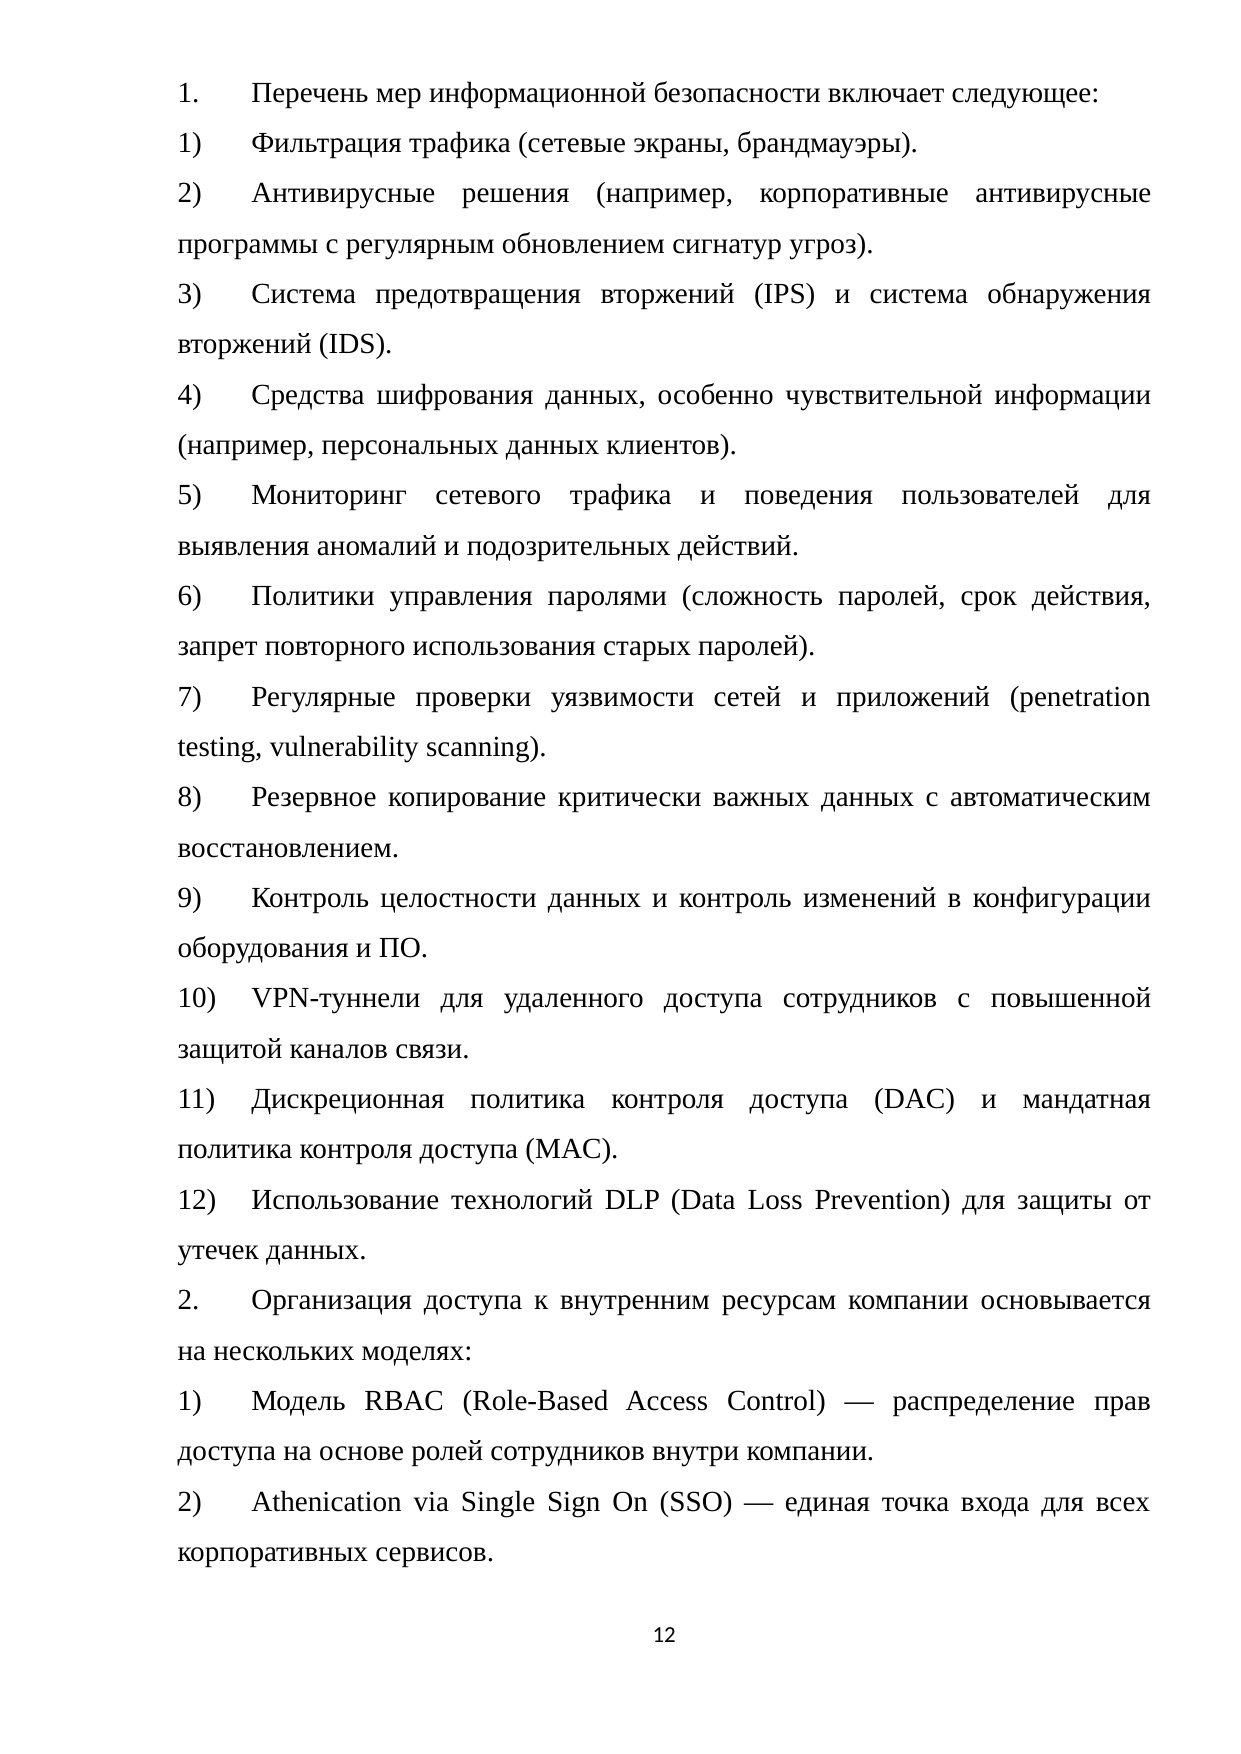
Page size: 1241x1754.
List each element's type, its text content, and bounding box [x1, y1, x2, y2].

list Резервное копирование критически важных данных с автоматическим восстановлением. [177, 779, 1152, 863]
text 2. Организация доступа к внутренним ресурсам компании основывается на нескольких моделях: [177, 1282, 1152, 1366]
list Использование технологий DLP (Data Loss Prevention) для защиты от утечек данных. [177, 1182, 1152, 1266]
list VPN-туннели для удаленного доступа сотрудников с повышенной защитой каналов связи. [177, 981, 1152, 1064]
text 1. Перечень мер информационной безопасности включает следующее: [177, 75, 1152, 108]
list Политики управления паролями (сложность паролей, срок действия, запрет повторного использования старых паролей). [177, 578, 1152, 662]
list Athenication via Single Sign On (SSO) — единая точка входа для всех корпоративных сервисов. [177, 1484, 1152, 1568]
list Контроль целостности данных и контроль изменений в конфигурации оборудования и ПО. [177, 880, 1152, 964]
list Дискреционная политика контроля доступа (DAC) и мандатная политика контроля доступа (MAC). [177, 1081, 1152, 1165]
list Средства шифрования данных, особенно чувствительной информации (например, персональных данных клиентов). [177, 377, 1152, 461]
list Мониторинг сетевого трафика и поведения пользователей для выявления аномалий и подозрительных действий. [177, 477, 1152, 561]
list Регулярные проверки уязвимости сетей и приложений (penetration testing, vulnerability scanning). [177, 679, 1152, 763]
list Система предотвращения вторжений (IPS) и система обнаружения вторжений (IDS). [177, 276, 1152, 360]
list Модель RBAC (Role-Based Access Control) — распределение прав доступа на основе ролей сотрудников внутри компании. [177, 1383, 1152, 1467]
list Фильтрация трафика (сетевые экраны, брандмауэры). [177, 125, 1152, 159]
list Антивирусные решения (например, корпоративные антивирусные программы с регулярным обновлением сигнатур угроз). [177, 176, 1152, 259]
